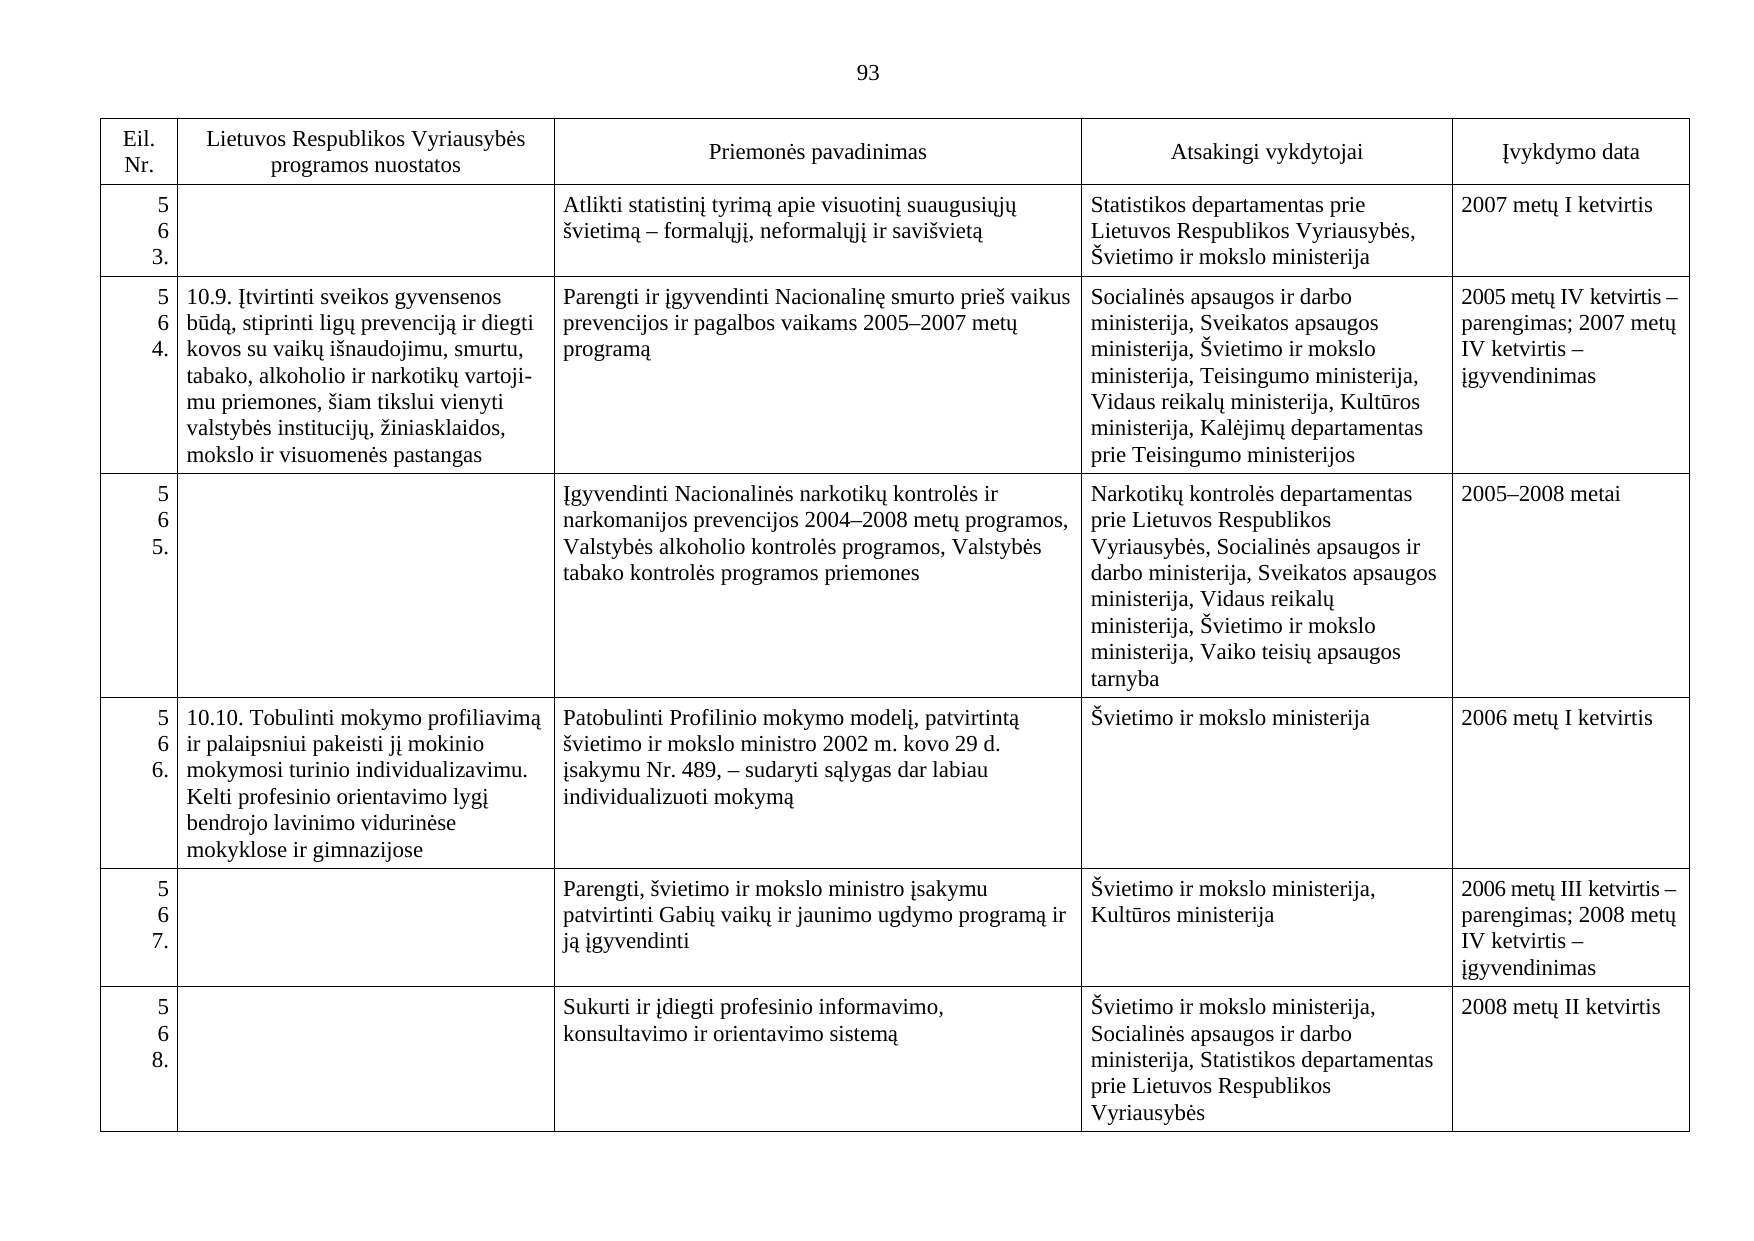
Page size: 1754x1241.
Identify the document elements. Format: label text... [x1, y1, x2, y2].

table_cell [101, 185, 177, 276]
table_cell Patobulinti Profilinio mokymo modelį, patvirtintą švietimo ir mokslo ministro 2002 m. kovo 29 d. įsakymu Nr. 489, – sudaryti sąlygas dar labiau individualizuoti mokymą [555, 698, 1081, 868]
table_header Eil. Nr. [101, 119, 177, 184]
table_cell 2006 metų III ketvirtis – parengimas; 2008 metų IV ketvirtis – įgyvendinimas [1453, 869, 1689, 986]
table_cell [178, 185, 554, 276]
table_cell 2005 metų IV ketvirtis – parengimas; 2007 metų IV ketvirtis – įgyvendinimas [1453, 277, 1689, 473]
table_header Įvykdymo data [1453, 119, 1689, 184]
table_cell Statistikos departamentas prie Lietuvos Respublikos Vyriausybės, Švietimo ir mokslo ministerija [1082, 185, 1452, 276]
table_cell 2007 metų I ketvirtis [1453, 185, 1689, 276]
table_header Priemonės pavadinimas [555, 119, 1081, 184]
table_cell [101, 869, 177, 986]
table_cell 2008 metų II ketvirtis [1453, 987, 1689, 1131]
table_cell Įgyvendinti Nacionalinės narkotikų kontrolės ir narkomanijos prevencijos 2004–2008 metų programos, Valstybės alkoholio kontrolės programos, Valstybės tabako kontrolės programos priemones [555, 474, 1081, 697]
table_cell Švietimo ir mokslo ministerija, Socialinės apsaugos ir darbo ministerija, Statistikos departamentas prie Lietuvos Respublikos Vyriausybės [1082, 987, 1452, 1131]
table_cell Parengti ir įgyvendinti Nacionalinę smurto prieš vaikus prevencijos ir pagalbos vaikams 2005–2007 metų programą [555, 277, 1081, 473]
table_cell Narkotikų kontrolės departamentas prie Lietuvos Respublikos Vyriausybės, Socialinės apsaugos ir darbo ministerija, Sveikatos apsaugos ministerija, Vidaus reikalų ministerija, Švietimo ir mokslo ministerija, Vaiko teisių apsaugos tarnyba [1082, 474, 1452, 697]
table_cell 2005–2008 metai [1453, 474, 1689, 697]
table_cell Sukurti ir įdiegti profesinio informavimo, konsultavimo ir orientavimo sistemą [555, 987, 1081, 1131]
table_cell [101, 987, 177, 1131]
table_cell [178, 869, 554, 986]
table_cell Socialinės apsaugos ir darbo ministerija, Sveikatos apsaugos ministerija, Švietimo ir mokslo ministerija, Teisingumo ministerija, Vidaus reikalų ministerija, Kultūros ministerija, Kalėjimų departamentas prie Teisingumo ministerijos [1082, 277, 1452, 473]
table_cell [178, 987, 554, 1131]
table_cell [101, 474, 177, 697]
table_cell Parengti, švietimo ir mokslo ministro įsakymu patvirtinti Gabių vaikų ir jaunimo ugdymo programą ir ją įgyvendinti [555, 869, 1081, 986]
table_cell 10.9. Įtvirtinti sveikos gyvensenos būdą, stiprinti ligų prevenciją ir diegti kovos su vaikų išnaudojimu, smurtu, tabako, alkoholio ir narkotikų vartoji­mu priemones, šiam tikslui vienyti valstybės institucijų, žiniasklaidos, mokslo ir visuomenės pastangas [178, 277, 554, 473]
table_header Lietuvos Respublikos Vyriausybės programos nuostatos [178, 119, 554, 184]
table_header Atsakingi vykdytojai [1082, 119, 1452, 184]
table_cell Atlikti statistinį tyrimą apie visuotinį suaugusiųjų švietimą – formalųjį, neformalųjį ir savišvietą [555, 185, 1081, 276]
table_cell Švietimo ir mokslo ministerija, Kultūros ministerija [1082, 869, 1452, 986]
table_cell 2006 metų I ketvirtis [1453, 698, 1689, 868]
table_cell Švietimo ir mokslo ministerija [1082, 698, 1452, 868]
table_cell [101, 698, 177, 868]
table_cell [101, 277, 177, 473]
table_cell 10.10. Tobulinti mokymo profiliavimą ir palaipsniui pakeisti jį mokinio mokymosi turinio individualizavimu. Kelti profesinio orientavimo lygį bendrojo lavinimo vidurinėse mokyklose ir gimnazijose [178, 698, 554, 868]
table_cell [178, 474, 554, 697]
